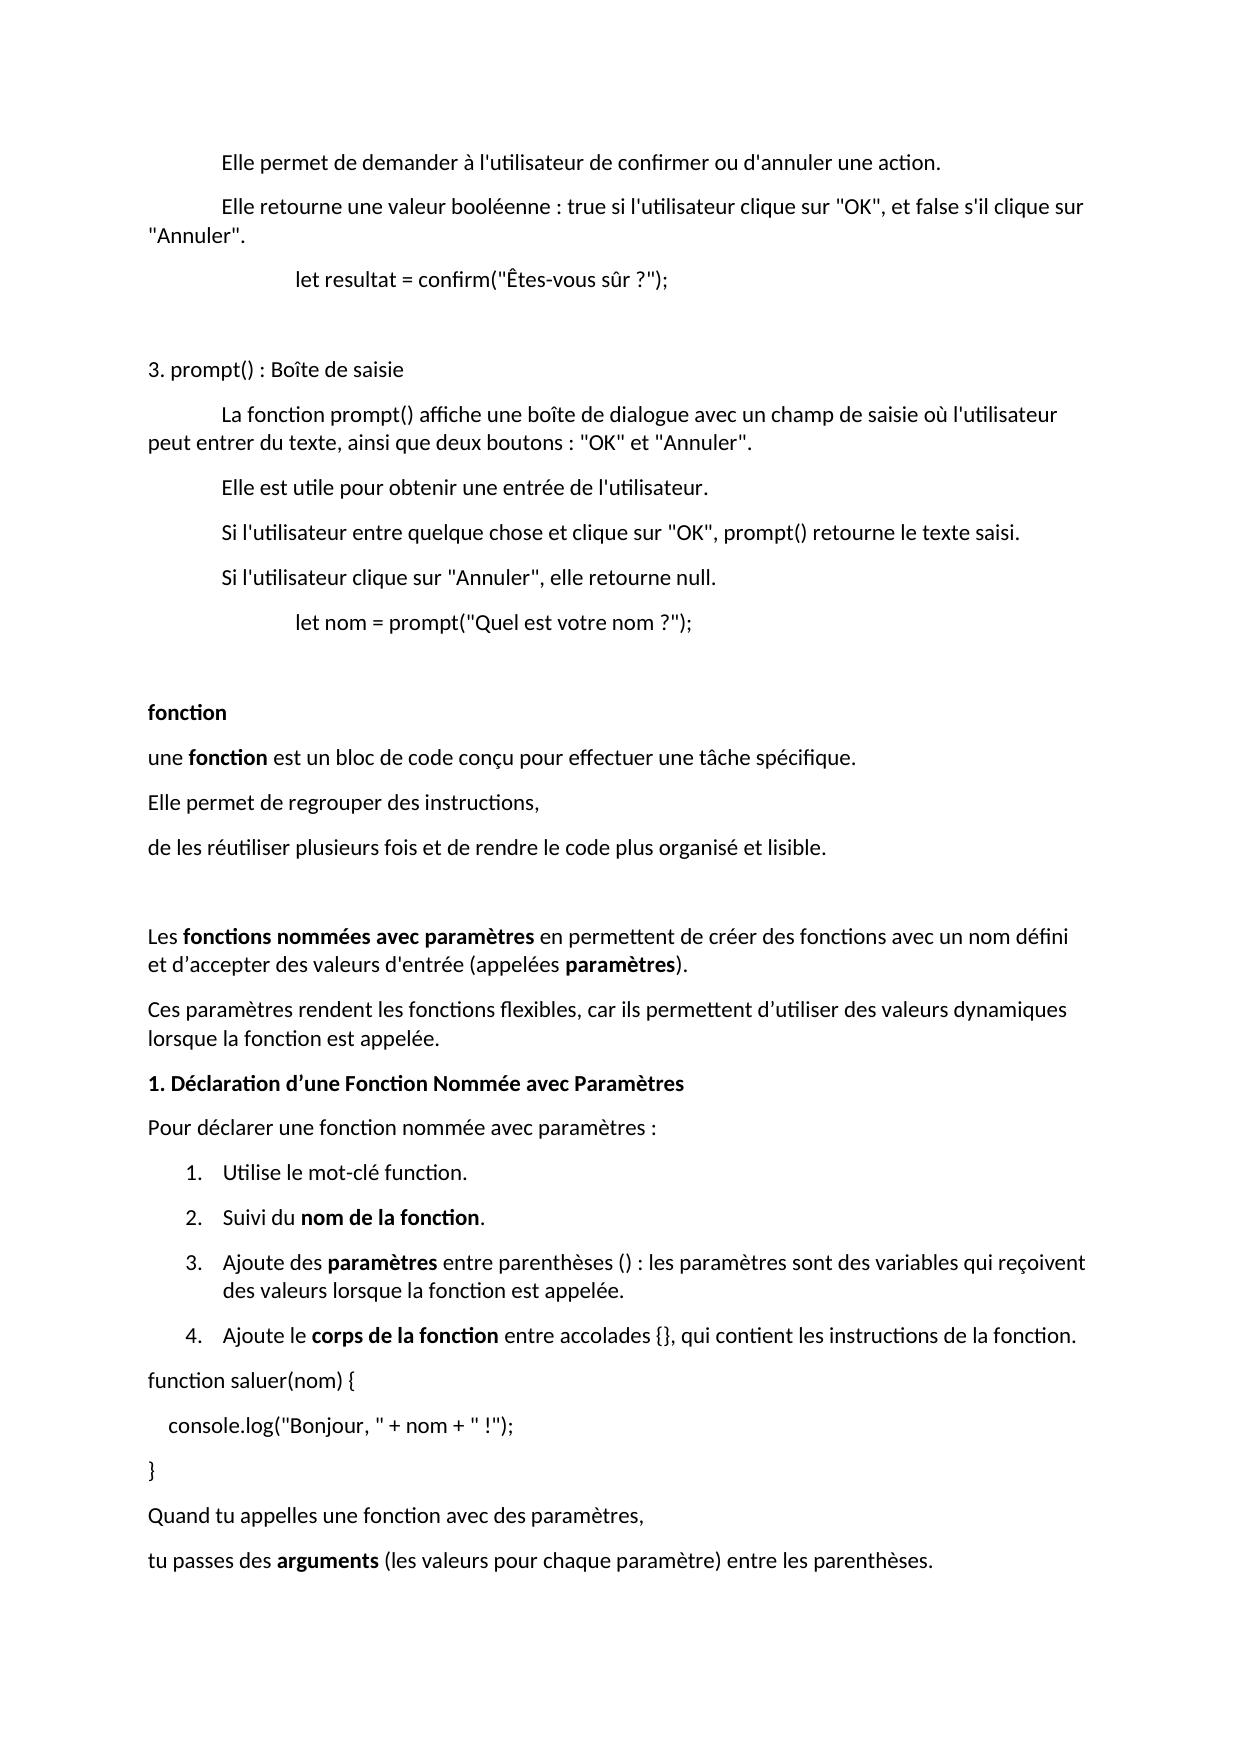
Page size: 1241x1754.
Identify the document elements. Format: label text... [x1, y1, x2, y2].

text function saluer(nom) { [148, 1366, 1093, 1394]
text une fonction est un bloc de code conçu pour effectuer une tâche spécifique. [148, 743, 1093, 771]
text Quand tu appelles une fonction avec des paramètres, [148, 1501, 1093, 1529]
text Elle retourne une valeur booléenne : true si l'utilisateur clique sur "OK", et false s'il clique sur "Annuler". [148, 192, 1093, 249]
list Ajoute des paramètres entre parenthèses () : les paramètres sont des variables qui reçoivent des valeurs lorsque la fonction est appelée. [185, 1248, 1093, 1304]
text Si l'utilisateur clique sur "Annuler", elle retourne null. [148, 563, 1093, 591]
text fonction [148, 698, 1093, 726]
text de les réutiliser plusieurs fois et de rendre le code plus organisé et lisible. [148, 833, 1093, 861]
text console.log("Bonjour, " + nom + " !"); [148, 1411, 1093, 1439]
text tu passes des arguments (les valeurs pour chaque paramètre) entre les parenthèses. [148, 1546, 1093, 1574]
text Pour déclarer une fonction nommée avec paramètres : [148, 1113, 1093, 1142]
text Si l'utilisateur entre quelque chose et clique sur "OK", prompt() retourne le texte saisi. [148, 518, 1093, 546]
text let resultat = confirm("Êtes-vous sûr ?"); [221, 266, 1093, 294]
text Elle permet de regrouper des instructions, [148, 788, 1093, 816]
text Les fonctions nommées avec paramètres en permettent de créer des fonctions avec un nom défini et d’accepter des valeurs d'entrée (appelées paramètres). [148, 922, 1093, 979]
list Ajoute le corps de la fonction entre accolades {}, qui contient les instructions de la fonction. [185, 1321, 1093, 1349]
list Utilise le mot-clé function. [185, 1158, 1093, 1186]
list Suivi du nom de la fonction. [185, 1203, 1093, 1231]
text Elle permet de demander à l'utilisateur de confirmer ou d'annuler une action. [148, 148, 1093, 176]
text Elle est utile pour obtenir une entrée de l'utilisateur. [148, 473, 1093, 501]
text La fonction prompt() affiche une boîte de dialogue avec un champ de saisie où l'utilisateur peut entrer du texte, ainsi que deux boutons : "OK" et "Annuler". [148, 400, 1093, 457]
text } [148, 1456, 1093, 1484]
text let nom = prompt("Quel est votre nom ?"); [221, 608, 1093, 636]
text 3. prompt() : Boîte de saisie [148, 355, 1093, 383]
text 1. Déclaration d’une Fonction Nommée avec Paramètres [148, 1069, 1093, 1097]
text Ces paramètres rendent les fonctions flexibles, car ils permettent d’utiliser des valeurs dynamiques lorsque la fonction est appelée. [148, 996, 1093, 1052]
